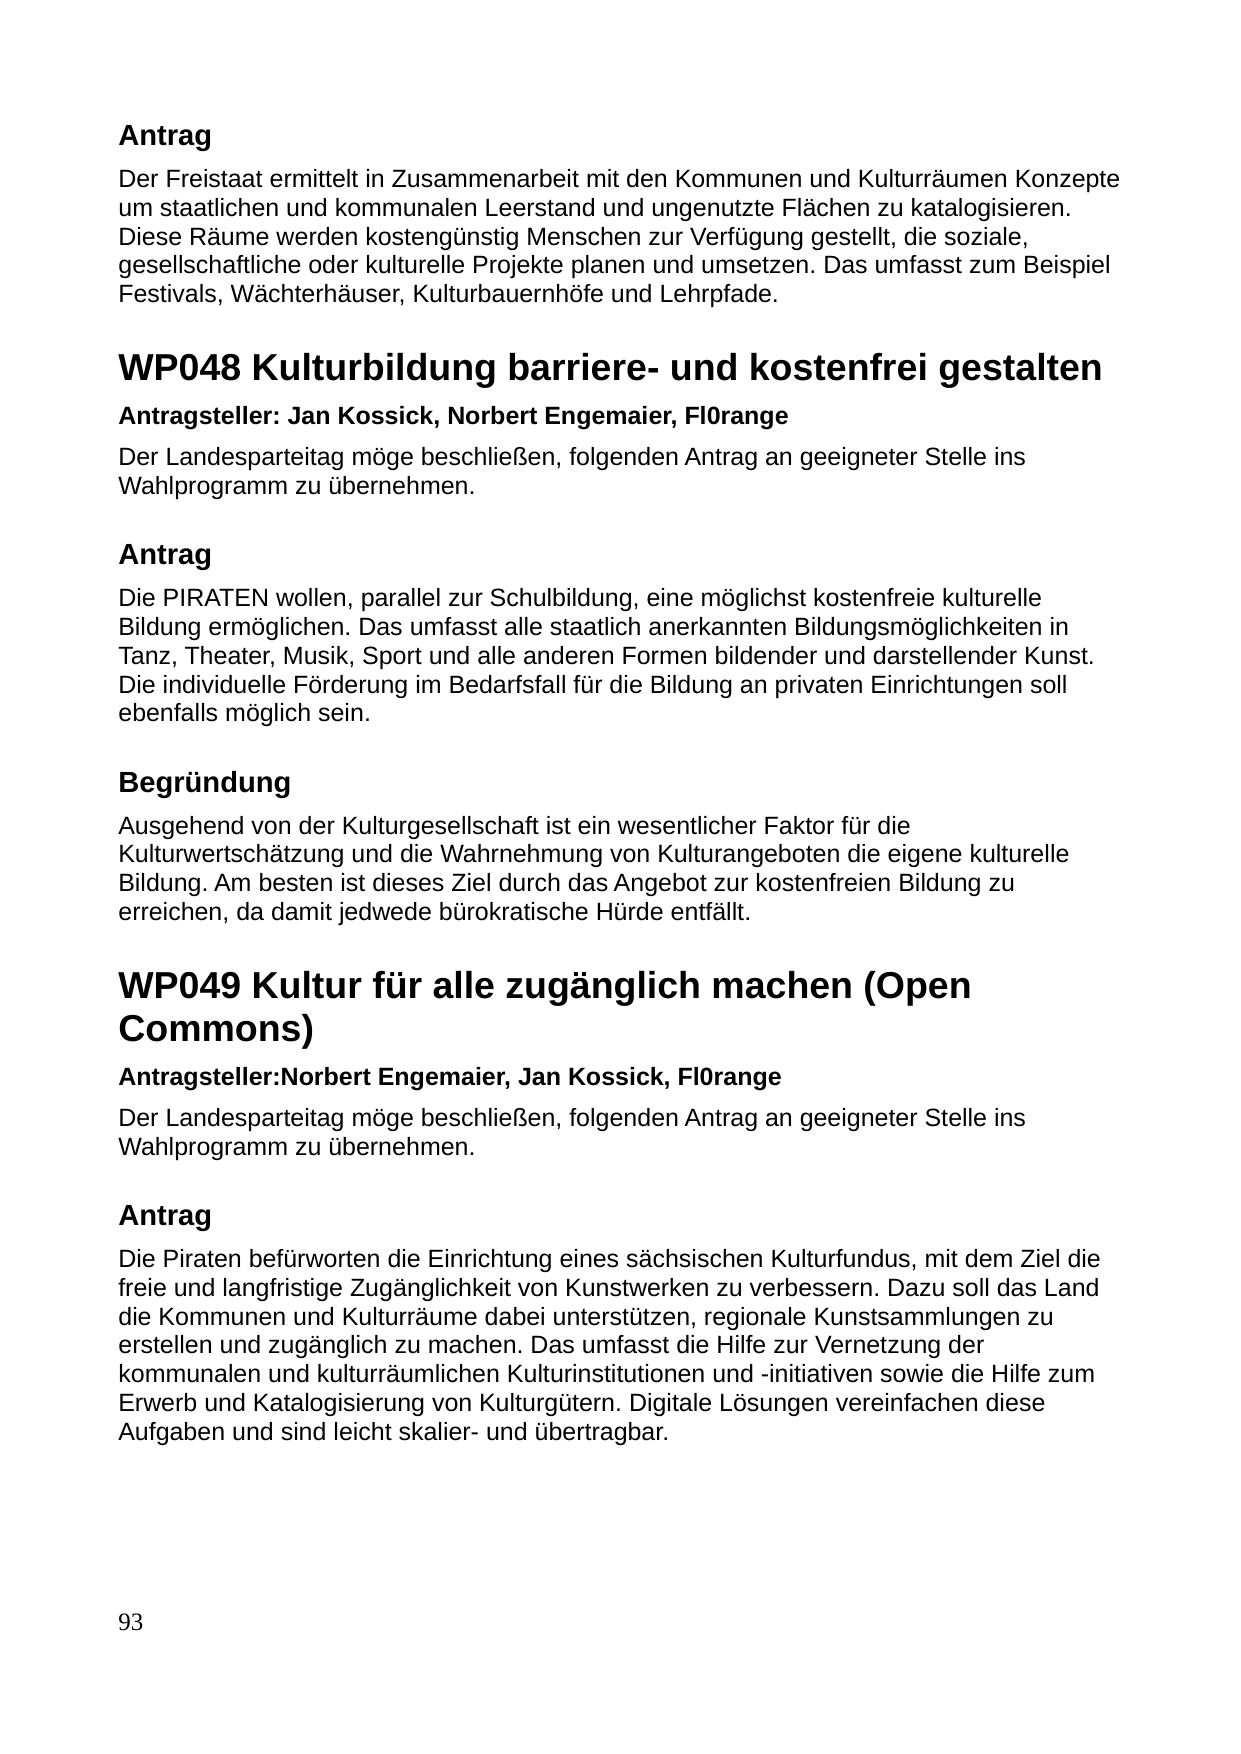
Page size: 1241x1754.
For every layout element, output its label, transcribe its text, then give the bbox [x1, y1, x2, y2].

subtitle WP048 Kulturbildung barriere- und kostenfrei gestalten [118, 345, 1122, 388]
text Der Landesparteitag möge beschließen, folgenden Antrag an geeigneter Stelle ins Wahlprogramm zu übernehmen. [118, 1103, 1122, 1161]
text Die PIRATEN wollen, parallel zur Schulbildung, eine möglichst kostenfreie kulturelle Bildung ermöglichen. Das umfasst alle staatlich anerkannten Bildungsmöglichkeiten in Tanz, Theater, Musik, Sport und alle anderen Formen bildender und darstellender Kunst. Die individuelle Förderung im Bedarfsfall für die Bildung an privaten Einrichtungen soll ebenfalls möglich sein. [118, 583, 1122, 727]
subtitle Antrag [118, 537, 1122, 571]
subtitle WP049 Kultur für alle zugänglich machen (Open Commons) [118, 963, 1122, 1049]
subtitle Begründung [118, 764, 1122, 798]
subtitle Antrag [118, 1198, 1122, 1232]
text Die Piraten befürworten die Einrichtung eines sächsischen Kulturfundus, mit dem Ziel die freie und langfristige Zugänglichkeit von Kunstwerken zu verbessern. Dazu soll das Land die Kommunen und Kulturräume dabei unterstützen, regionale Kunstsammlungen zu erstellen und zugänglich zu machen. Das umfasst die Hilfe zur Vernetzung der kommunalen und kulturräumlichen Kulturinstitutionen und -initiativen sowie die Hilfe zum Erwerb und Katalogisierung von Kulturgütern. Digitale Lösungen vereinfachen diese Aufgaben und sind leicht skalier- und übertragbar. [118, 1244, 1122, 1445]
text Der Freistaat ermittelt in Zusammenarbeit mit den Kommunen und Kulturräumen Konzepte um staatlichen und kommunalen Leerstand und ungenutzte Flächen zu katalogisieren. Diese Räume werden kostengünstig Menschen zur Verfügung gestellt, die soziale, gesellschaftliche oder kulturelle Projekte planen und umsetzen. Das umfasst zum Beispiel Festivals, Wächterhäuser, Kulturbauernhöfe und Lehrpfade. [118, 164, 1122, 308]
text Antragsteller:Norbert Engemaier, Jan Kossick, Fl0range [118, 1062, 1122, 1091]
text Der Landesparteitag möge beschließen, folgenden Antrag an geeigneter Stelle ins Wahlprogramm zu übernehmen. [118, 442, 1122, 500]
subtitle Antrag [118, 118, 1122, 152]
text Antragsteller: Jan Kossick, Norbert Engemaier, Fl0range [118, 401, 1122, 430]
text Ausgehend von der Kulturgesellschaft ist ein wesentlicher Faktor für die Kulturwertschätzung und die Wahrnehmung von Kulturangeboten die eigene kulturelle Bildung. Am besten ist dieses Ziel durch das Angebot zur kostenfreien Bildung zu erreichen, da damit jedwede bürokratische Hürde entfällt. [118, 811, 1122, 926]
